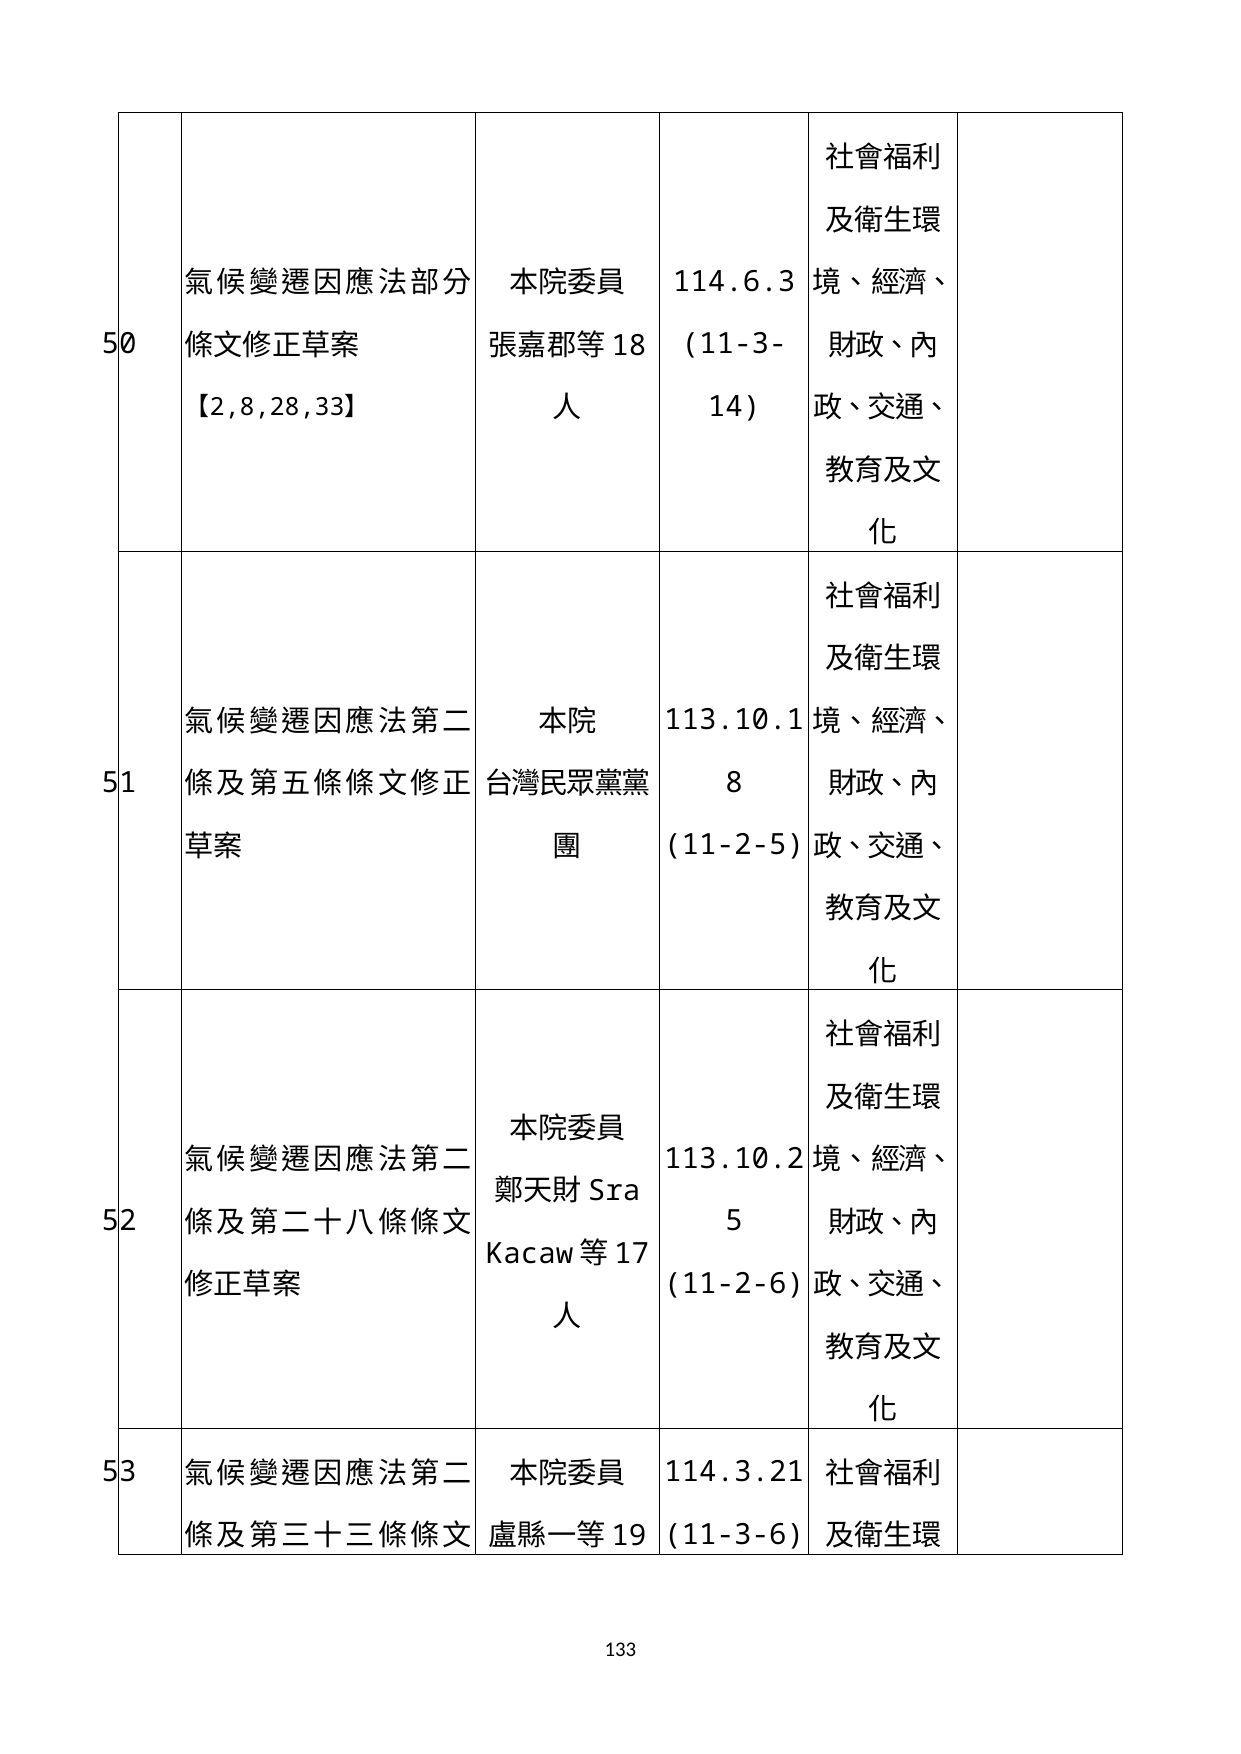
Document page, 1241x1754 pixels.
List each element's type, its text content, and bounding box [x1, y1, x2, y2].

table_cell [119, 1429, 181, 1554]
table_cell [119, 990, 181, 1428]
table_cell 社會福利及衛生環境、經濟、財政、內政、交通、教育及文化 [809, 990, 957, 1428]
table_cell [119, 113, 181, 551]
table_cell 社會福利及衛生環境、經濟、財政、內政、交通、教育及文化 [809, 113, 957, 551]
table_cell [958, 990, 1122, 1428]
table_cell 本院委員 張嘉郡等18人 [476, 113, 659, 551]
table_cell 114.6.3 (11-3-14) [660, 113, 808, 551]
table_cell [958, 113, 1122, 551]
table_cell 氣候變遷因應法第二條及第三十三條條文 [182, 1429, 475, 1554]
table_cell 氣候變遷因應法第二條及第五條條文修正草案 [182, 552, 475, 989]
table_cell [119, 552, 181, 989]
table_cell 114.3.21 (11-3-6) [660, 1429, 808, 1554]
table_cell 本院委員 鄭天財Sra Kacaw等17人 [476, 990, 659, 1428]
table_cell 氣候變遷因應法第二條及第二十八條條文修正草案 [182, 990, 475, 1428]
table_cell 本院 台灣民眾黨黨團 [476, 552, 659, 989]
table_cell [958, 552, 1122, 989]
table_cell 社會福利及衛生環境、經濟、財政、內政、交通、教育及文化 [809, 552, 957, 989]
table_cell 社會福利及衛生環 [809, 1429, 957, 1554]
table_cell 氣候變遷因應法部分條文修正草案 【2,8,28,33】 [182, 113, 475, 551]
table_cell [958, 1429, 1122, 1554]
table_cell 本院委員 盧縣一等19 [476, 1429, 659, 1554]
table_cell 113.10.18 (11-2-5) [660, 552, 808, 989]
table_cell 113.10.25 (11-2-6) [660, 990, 808, 1428]
